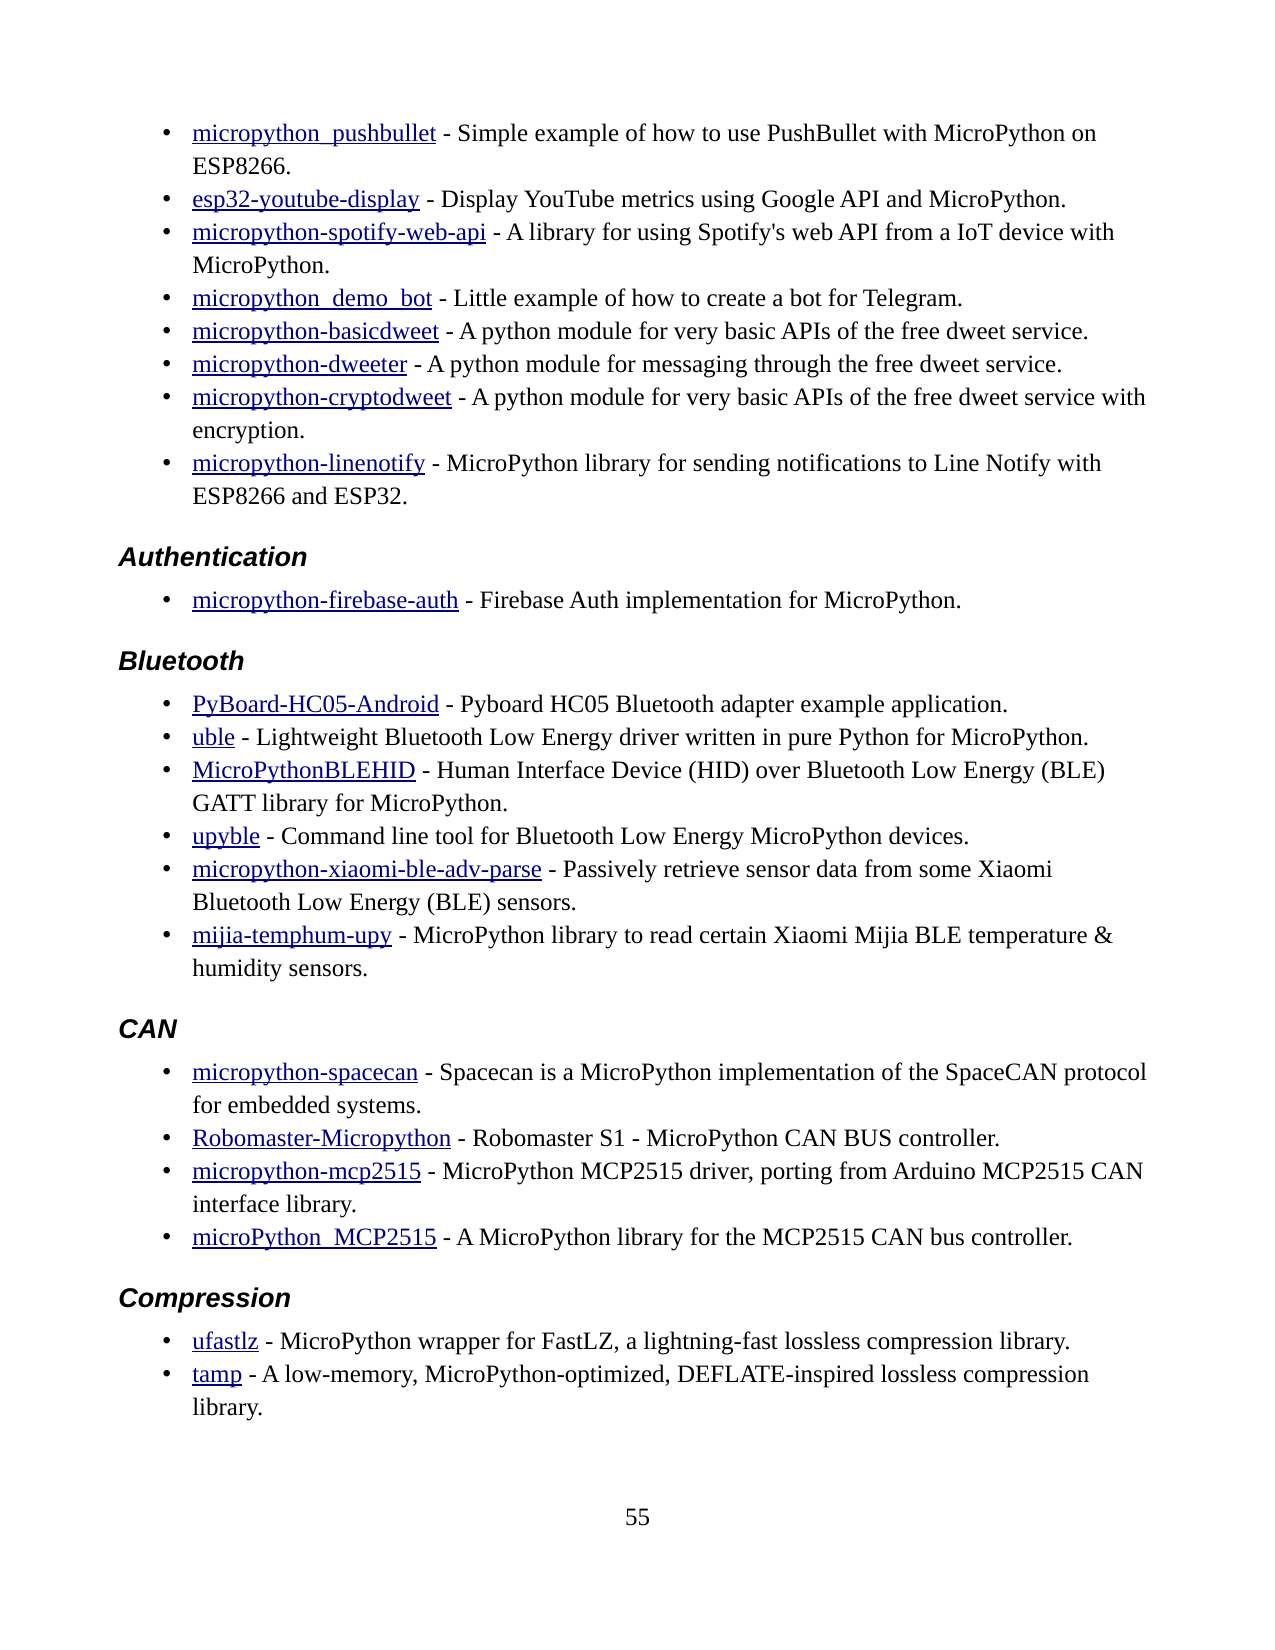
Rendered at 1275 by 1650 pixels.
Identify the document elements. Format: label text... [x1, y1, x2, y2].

list micropython-spacecan - Spacecan is a MicroPython implementation of the SpaceCAN protocol for embedded systems. [162, 1057, 1157, 1119]
subtitle Compression [118, 1282, 1157, 1313]
list microPython_MCP2515 - A MicroPython library for the MCP2515 CAN bus controller. [162, 1222, 1157, 1251]
list micropython-mcp2515 - MicroPython MCP2515 driver, porting from Arduino MCP2515 CAN interface library. [162, 1156, 1157, 1218]
list esp32-youtube-display - Display YouTube metrics using Google API and MicroPython. [162, 184, 1157, 213]
subtitle Authentication [118, 541, 1157, 573]
list mijia-temphum-upy - MicroPython library to read certain Xiaomi Mijia BLE temperature & humidity sensors. [162, 920, 1157, 982]
list Robomaster-Micropython - Robomaster S1 - MicroPython CAN BUS controller. [162, 1123, 1157, 1152]
list micropython-linenotify - MicroPython library for sending notifications to Line Notify with ESP8266 and ESP32. [162, 448, 1157, 510]
list MicroPythonBLEHID - Human Interface Device (HID) over Bluetooth Low Energy (BLE) GATT library for MicroPython. [162, 755, 1157, 817]
list upyble - Command line tool for Bluetooth Low Energy MicroPython devices. [162, 821, 1157, 850]
list micropython-dweeter - A python module for messaging through the free dweet service. [162, 349, 1157, 378]
list ufastlz - MicroPython wrapper for FastLZ, a lightning-fast lossless compression library. [162, 1326, 1157, 1355]
list micropython-firebase-auth - Firebase Auth implementation for MicroPython. [162, 585, 1157, 614]
list micropython-basicdweet - A python module for very basic APIs of the free dweet service. [162, 316, 1157, 345]
list micropython-spotify-web-api - A library for using Spotify's web API from a IoT device with MicroPython. [162, 217, 1157, 279]
subtitle Bluetooth [118, 645, 1157, 677]
list micropython_pushbullet - Simple example of how to use PushBullet with MicroPython on ESP8266. [162, 118, 1157, 180]
list micropython-xiaomi-ble-adv-parse - Passively retrieve sensor data from some Xiaomi Bluetooth Low Energy (BLE) sensors. [162, 854, 1157, 916]
list micropython_demo_bot - Little example of how to create a bot for Telegram. [162, 283, 1157, 312]
subtitle CAN [118, 1013, 1157, 1044]
list tamp - A low-memory, MicroPython-optimized, DEFLATE-inspired lossless compression library. [162, 1359, 1157, 1421]
list PyBoard-HC05-Android - Pyboard HC05 Bluetooth adapter example application. [162, 689, 1157, 718]
list uble - Lightweight Bluetooth Low Energy driver written in pure Python for MicroPython. [162, 722, 1157, 751]
list micropython-cryptodweet - A python module for very basic APIs of the free dweet service with encryption. [162, 382, 1157, 444]
